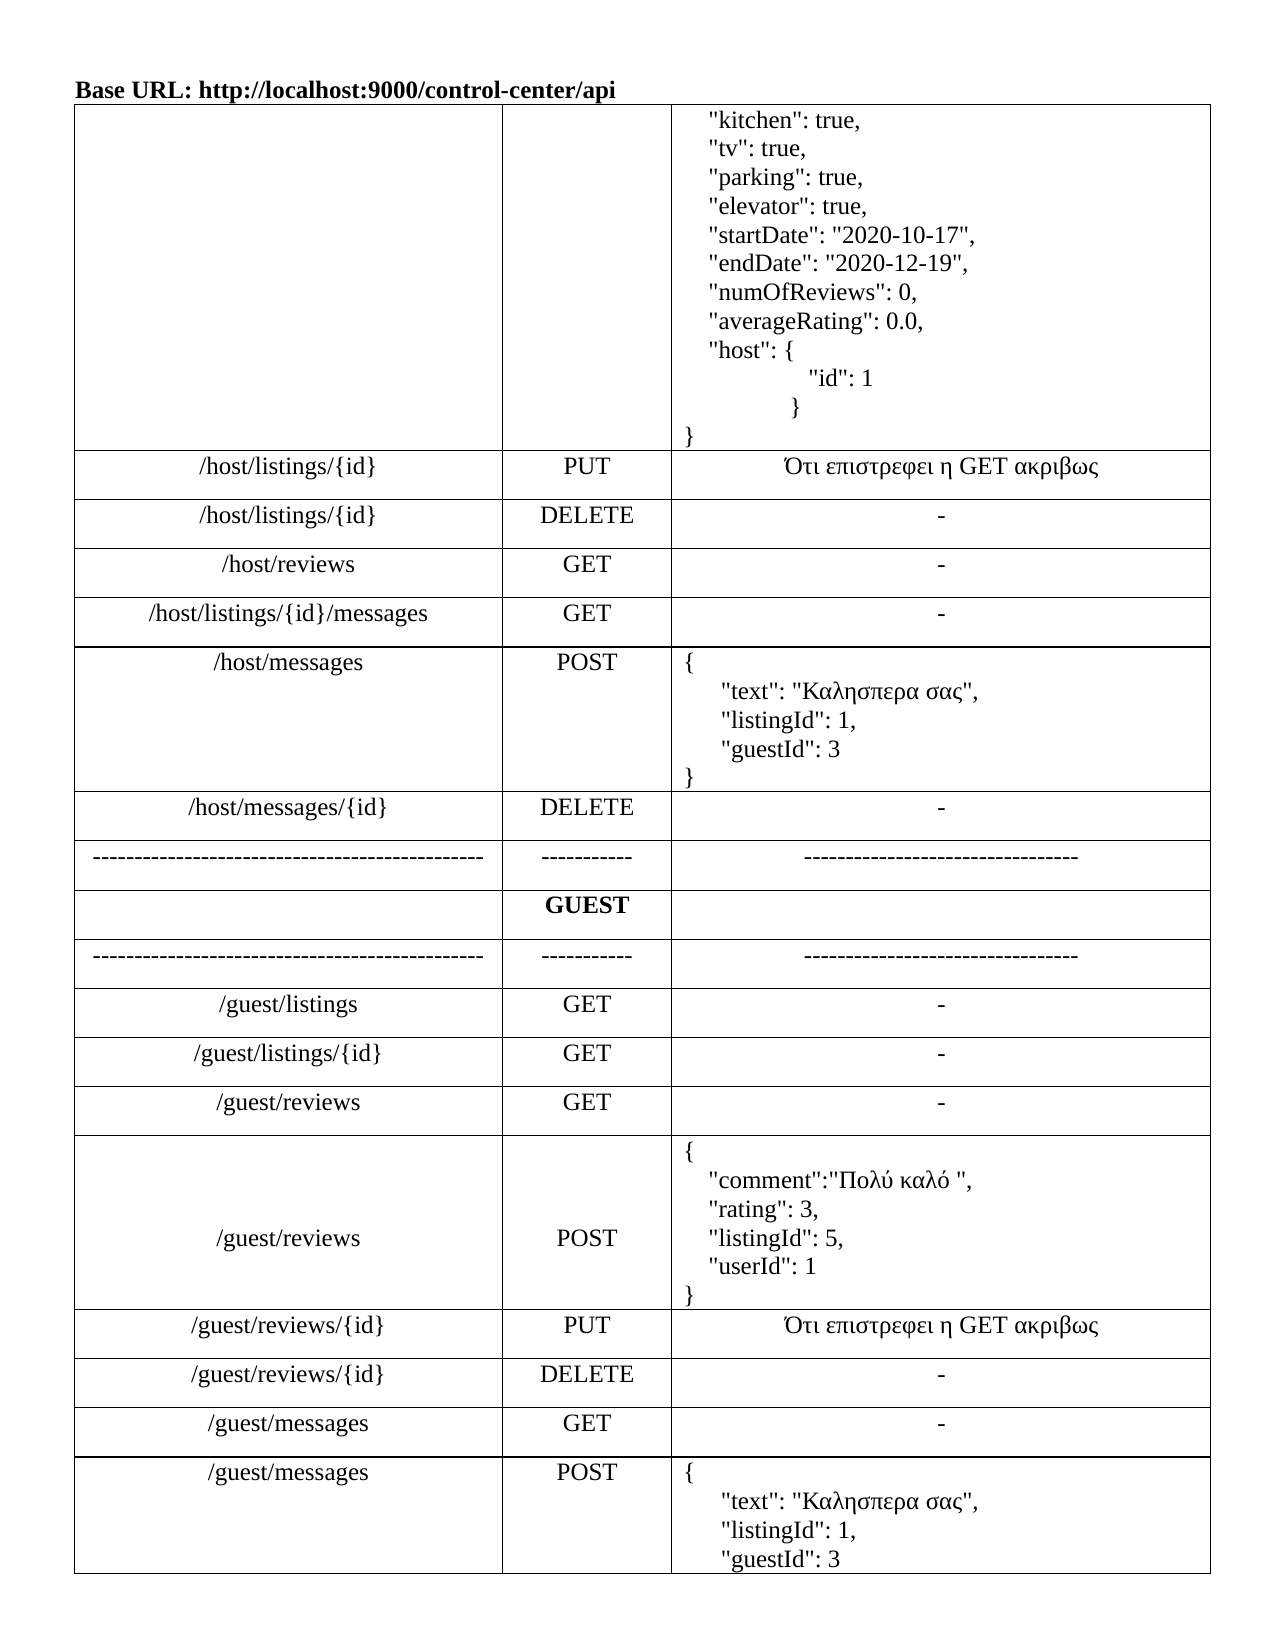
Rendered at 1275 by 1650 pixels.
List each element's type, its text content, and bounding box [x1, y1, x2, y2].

table_cell /guest/listings/{id} [75, 1038, 502, 1086]
table_cell PUT [503, 1310, 671, 1358]
table_cell --------------------------------- [672, 940, 1210, 988]
table_cell [1211, 1407, 1275, 1456]
table_cell [1211, 646, 1275, 791]
table_cell POST [503, 1136, 671, 1309]
table_cell /guest/reviews [75, 1136, 502, 1309]
table_cell GET [503, 598, 671, 646]
table_cell GUEST [503, 891, 671, 939]
table_cell /guest/reviews [75, 1087, 502, 1135]
table_cell [1211, 1086, 1275, 1135]
table_cell /host/messages [75, 648, 502, 791]
table_cell { "comment":"Πολύ καλό ", "rating": 3, "listingId": 5, "userId": 1 } [672, 1136, 1210, 1309]
table_cell [1211, 548, 1275, 597]
table_cell ----------------------------------------------- [75, 841, 502, 889]
table_cell { "text": "Καλησπερα σας", "listingId": 1, "guestId": 3 } [672, 648, 1210, 791]
table_cell /guest/messages [75, 1408, 502, 1456]
table_cell [672, 891, 1210, 939]
table_cell /guest/listings [75, 989, 502, 1037]
table_cell --------------------------------- [672, 841, 1210, 889]
table_cell DELETE [503, 792, 671, 840]
table_cell - [672, 1087, 1210, 1135]
table_cell POST [503, 1458, 671, 1572]
table_cell [1211, 1135, 1275, 1309]
table_cell GET [503, 549, 671, 597]
table_cell [75, 105, 502, 450]
table_cell - [672, 989, 1210, 1037]
table_cell DELETE [503, 1359, 671, 1407]
table_cell /host/listings/{id} [75, 500, 502, 548]
table_cell [1211, 104, 1275, 450]
table_cell ----------------------------------------------- [75, 940, 502, 988]
table_cell /host/listings/{id} [75, 451, 502, 499]
table_cell [1211, 988, 1275, 1037]
table_cell [1211, 1309, 1275, 1358]
table_cell - [672, 1408, 1210, 1456]
table_cell GET [503, 1408, 671, 1456]
table_cell [1211, 1456, 1275, 1572]
table_cell ----------- [503, 940, 671, 988]
table_cell - [672, 598, 1210, 646]
table_cell [503, 105, 671, 450]
table_cell [1211, 939, 1275, 988]
table_cell /guest/messages [75, 1458, 502, 1572]
table_cell [1211, 1037, 1275, 1086]
table_cell - [672, 792, 1210, 840]
table_cell [1211, 840, 1275, 889]
table_cell "kitchen": true, "tv": true, "parking": true, "elevator": true, "startDate": "2020-10-17", "endDate": "2020-12-19", "numOfReviews": 0, "averageRating": 0.0, "host": { "id": 1 } } [672, 105, 1210, 450]
table_cell - [672, 549, 1210, 597]
table_cell /host/reviews [75, 549, 502, 597]
table_cell POST [503, 648, 671, 791]
table_cell [1211, 1358, 1275, 1407]
table_cell [1211, 791, 1275, 840]
table_cell DELETE [503, 500, 671, 548]
table_cell [1211, 499, 1275, 548]
table_cell [75, 891, 502, 939]
table_cell - [672, 500, 1210, 548]
table_cell /host/listings/{id}/messages [75, 598, 502, 646]
table_cell /guest/reviews/{id} [75, 1359, 502, 1407]
table_cell { "text": "Καλησπερα σας", "listingId": 1, "guestId": 3 [672, 1458, 1210, 1572]
table_cell [1211, 450, 1275, 499]
table_cell Ότι επιστρεφει η GET ακριβως [672, 451, 1210, 499]
table_cell - [672, 1359, 1210, 1407]
table_cell [1211, 890, 1275, 939]
table_cell ----------- [503, 841, 671, 889]
table_cell /guest/reviews/{id} [75, 1310, 502, 1358]
table_cell Ότι επιστρεφει η GET ακριβως [672, 1310, 1210, 1358]
table_cell - [672, 1038, 1210, 1086]
table_cell GET [503, 1038, 671, 1086]
table_cell PUT [503, 451, 671, 499]
table_cell /host/messages/{id} [75, 792, 502, 840]
table_cell [1211, 597, 1275, 646]
table_cell GET [503, 989, 671, 1037]
table_cell GET [503, 1087, 671, 1135]
